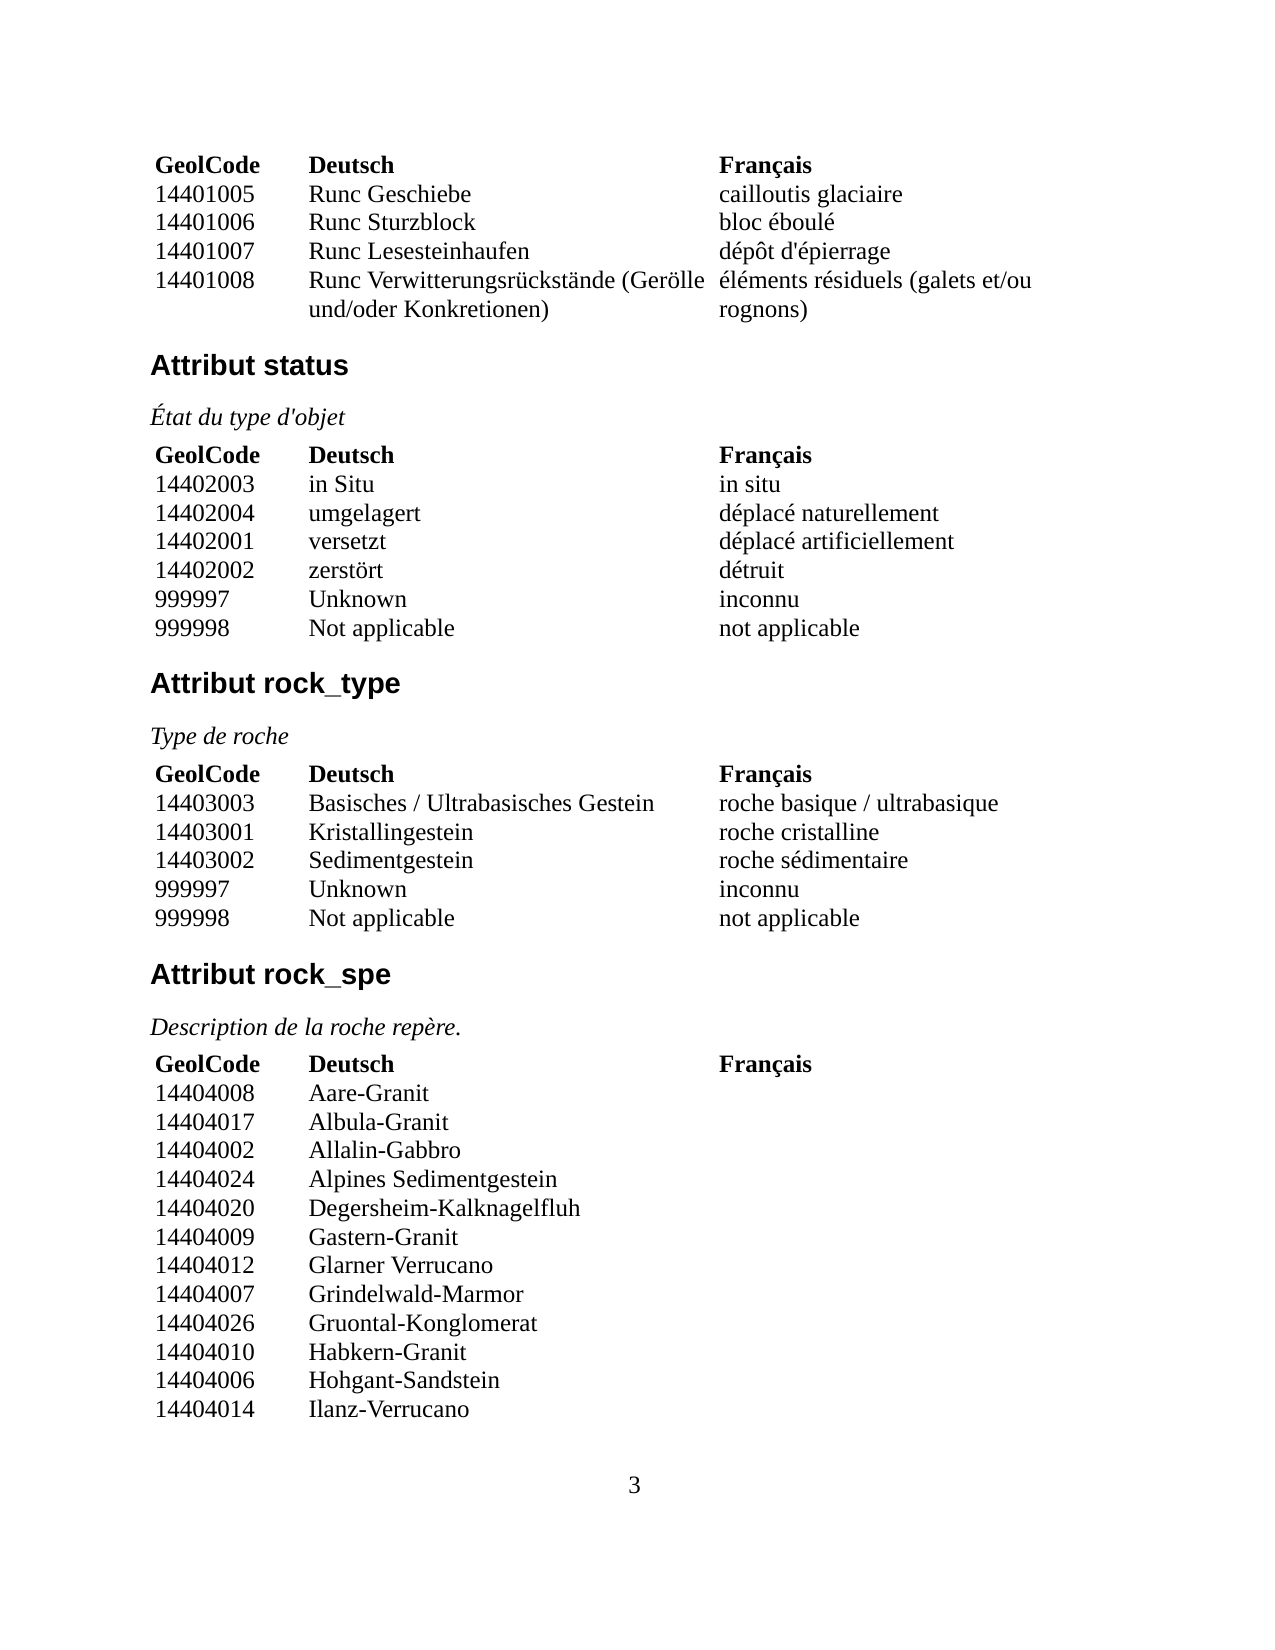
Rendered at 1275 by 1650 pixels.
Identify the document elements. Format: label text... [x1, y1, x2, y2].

table_header GeolCode [150, 759, 304, 788]
table_cell Not applicable [304, 903, 714, 932]
table_cell [714, 1136, 1125, 1164]
table_header GeolCode [150, 150, 304, 179]
table_cell déplacé naturellement [714, 498, 1125, 526]
table_header GeolCode [150, 1049, 304, 1078]
table_cell Degersheim-Kalknagelfluh [304, 1193, 714, 1222]
table_cell roche sédimentaire [714, 845, 1125, 874]
subtitle Attribut rock_spe [150, 957, 1125, 990]
table_cell 14404026 [150, 1308, 304, 1337]
table_header Français [714, 1049, 1125, 1078]
table_cell [714, 1222, 1125, 1251]
table_cell Allalin-Gabbro [304, 1136, 714, 1164]
table_cell 14403001 [150, 817, 304, 845]
table_cell roche cristalline [714, 817, 1125, 845]
table_cell dépôt d'épierrage [714, 236, 1125, 265]
table_cell 999998 [150, 903, 304, 932]
table_cell Runc Geschiebe [304, 179, 714, 207]
table_cell 14404010 [150, 1337, 304, 1366]
table_cell 999997 [150, 874, 304, 903]
table_cell not applicable [714, 613, 1125, 641]
table_cell versetzt [304, 526, 714, 555]
table_cell 14404014 [150, 1394, 304, 1423]
table_cell Runc Sturzblock [304, 208, 714, 236]
table_cell Basisches / Ultrabasisches Gestein [304, 788, 714, 817]
table_cell Grindelwald-Marmor [304, 1279, 714, 1308]
table_header Deutsch [304, 1049, 714, 1078]
table_header GeolCode [150, 440, 304, 469]
table_cell in situ [714, 469, 1125, 498]
table_header Deutsch [304, 150, 714, 179]
table_cell not applicable [714, 903, 1125, 932]
table_cell inconnu [714, 584, 1125, 613]
table_header Français [714, 759, 1125, 788]
table_cell [714, 1279, 1125, 1308]
table_cell [714, 1308, 1125, 1337]
table_cell [714, 1366, 1125, 1394]
table_cell 14402003 [150, 469, 304, 498]
table_cell Hohgant-Sandstein [304, 1366, 714, 1394]
table_cell [714, 1078, 1125, 1107]
table_cell Aare-Granit [304, 1078, 714, 1107]
table_cell [714, 1337, 1125, 1366]
table_cell Gruontal-Konglomerat [304, 1308, 714, 1337]
text Type de roche [150, 721, 1125, 750]
table_cell bloc éboulé [714, 208, 1125, 236]
table_cell cailloutis glaciaire [714, 179, 1125, 207]
table_cell 14404024 [150, 1164, 304, 1193]
table_cell 14402001 [150, 526, 304, 555]
table_cell 14403003 [150, 788, 304, 817]
table_cell 14401007 [150, 236, 304, 265]
table_cell [714, 1394, 1125, 1423]
subtitle Attribut status [150, 347, 1125, 381]
table_cell 14402004 [150, 498, 304, 526]
text Description de la roche repère. [150, 1012, 1125, 1040]
table_cell [714, 1193, 1125, 1222]
table_cell 14404020 [150, 1193, 304, 1222]
table_cell Unknown [304, 874, 714, 903]
table_cell 14404009 [150, 1222, 304, 1251]
table_cell 14404007 [150, 1279, 304, 1308]
table_cell Kristallingestein [304, 817, 714, 845]
table_cell Not applicable [304, 613, 714, 641]
table_cell 14401008 [150, 265, 304, 322]
table_cell 14401006 [150, 208, 304, 236]
table_cell Ilanz-Verrucano [304, 1394, 714, 1423]
table_cell [714, 1251, 1125, 1279]
table_cell Glarner Verrucano [304, 1251, 714, 1279]
table_cell [714, 1164, 1125, 1193]
table_cell 14404006 [150, 1366, 304, 1394]
table_cell 14403002 [150, 845, 304, 874]
table_cell roche basique / ultrabasique [714, 788, 1125, 817]
table_cell zerstört [304, 555, 714, 584]
table_cell éléments résiduels (galets et/ou rognons) [714, 265, 1125, 322]
table_cell in Situ [304, 469, 714, 498]
table_cell 14402002 [150, 555, 304, 584]
text État du type d'objet [150, 402, 1125, 431]
subtitle Attribut rock_type [150, 666, 1125, 700]
table_cell détruit [714, 555, 1125, 584]
table_cell Runc Verwitterungsrückstände (Gerölle und/oder Konkretionen) [304, 265, 714, 322]
table_cell umgelagert [304, 498, 714, 526]
table_cell [714, 1107, 1125, 1136]
table_cell inconnu [714, 874, 1125, 903]
table_cell 999998 [150, 613, 304, 641]
table_cell Unknown [304, 584, 714, 613]
table_cell Gastern-Granit [304, 1222, 714, 1251]
table_cell Runc Lesesteinhaufen [304, 236, 714, 265]
table_cell 14404017 [150, 1107, 304, 1136]
table_cell 14404008 [150, 1078, 304, 1107]
table_cell Alpines Sedimentgestein [304, 1164, 714, 1193]
table_header Français [714, 440, 1125, 469]
table_cell Albula-Granit [304, 1107, 714, 1136]
table_cell 999997 [150, 584, 304, 613]
table_header Deutsch [304, 759, 714, 788]
table_cell Sedimentgestein [304, 845, 714, 874]
table_cell déplacé artificiellement [714, 526, 1125, 555]
table_header Deutsch [304, 440, 714, 469]
table_cell 14401005 [150, 179, 304, 207]
table_cell 14404002 [150, 1136, 304, 1164]
table_cell 14404012 [150, 1251, 304, 1279]
table_header Français [714, 150, 1125, 179]
table_cell Habkern-Granit [304, 1337, 714, 1366]
